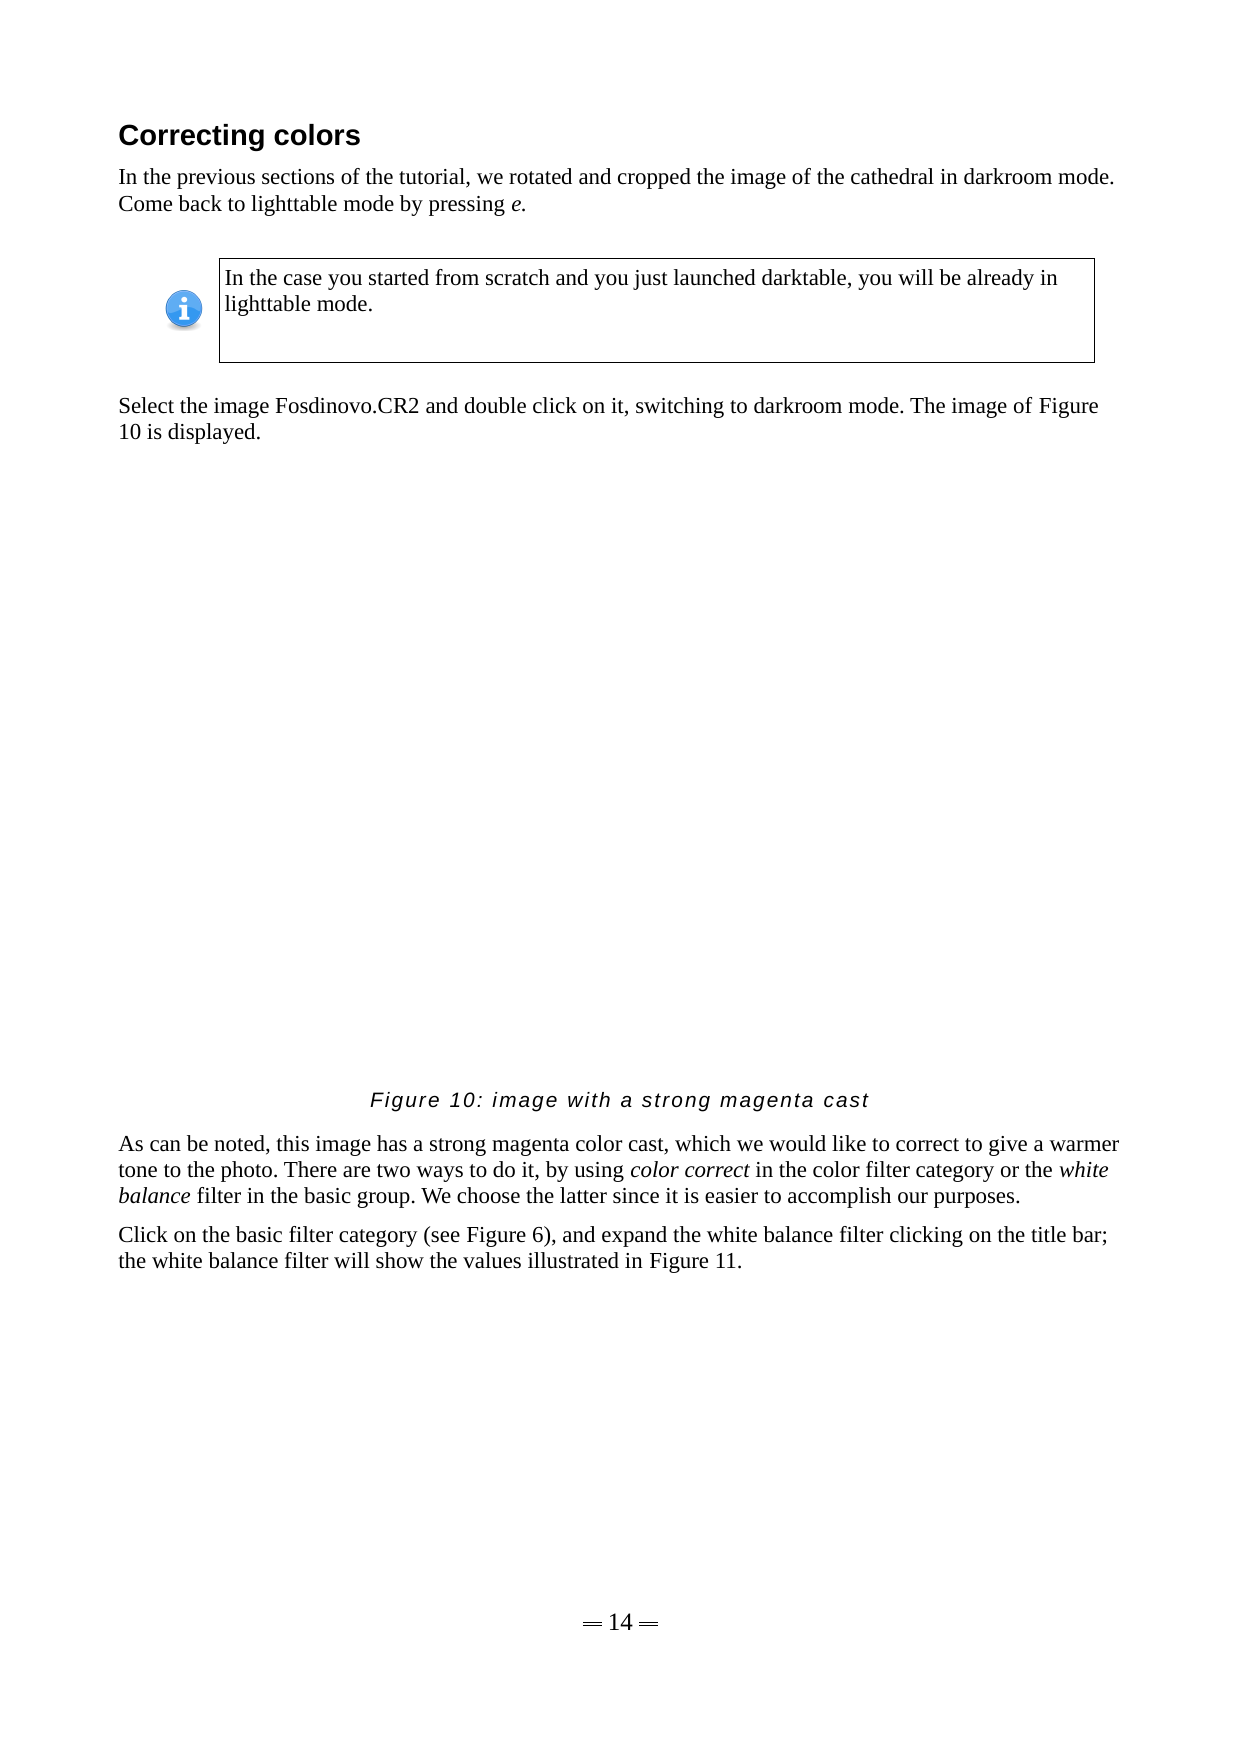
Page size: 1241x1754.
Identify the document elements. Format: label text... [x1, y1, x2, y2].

text As can be noted, this image has a strong magenta color cast, which we would like to correct to give a warmer tone to the photo. There are two ways to do it, by using color correct in the color filter category or the white balance filter in the basic group. We choose the latter since it is easier to accomplish our purposes. [118, 1112, 1122, 1209]
text Click on the basic filter category (see Figure 6), and expand the white balance filter clicking on the title bar; the white balance filter will show the values illustrated in Figure 11. [118, 1221, 1122, 1274]
text [118, 457, 1122, 469]
text Select the image Fosdinovo.CR2 and double click on it, switching to darkroom mode. The image of Figure 10 is displayed. [118, 392, 1122, 444]
picture [163, 290, 204, 331]
table_header In the case you started from scratch and you just launched darktable, you will be already in lighttable mode. [220, 259, 1094, 362]
table_header [149, 258, 219, 362]
text Figure 10: image with a strong magenta cast [118, 469, 1122, 1112]
subtitle Correcting colors [118, 118, 1122, 152]
text In the previous sections of the tutorial, we rotated and cropped the image of the cathedral in darkroom mode. Come back to lighttable mode by pressing e. [118, 163, 1122, 216]
